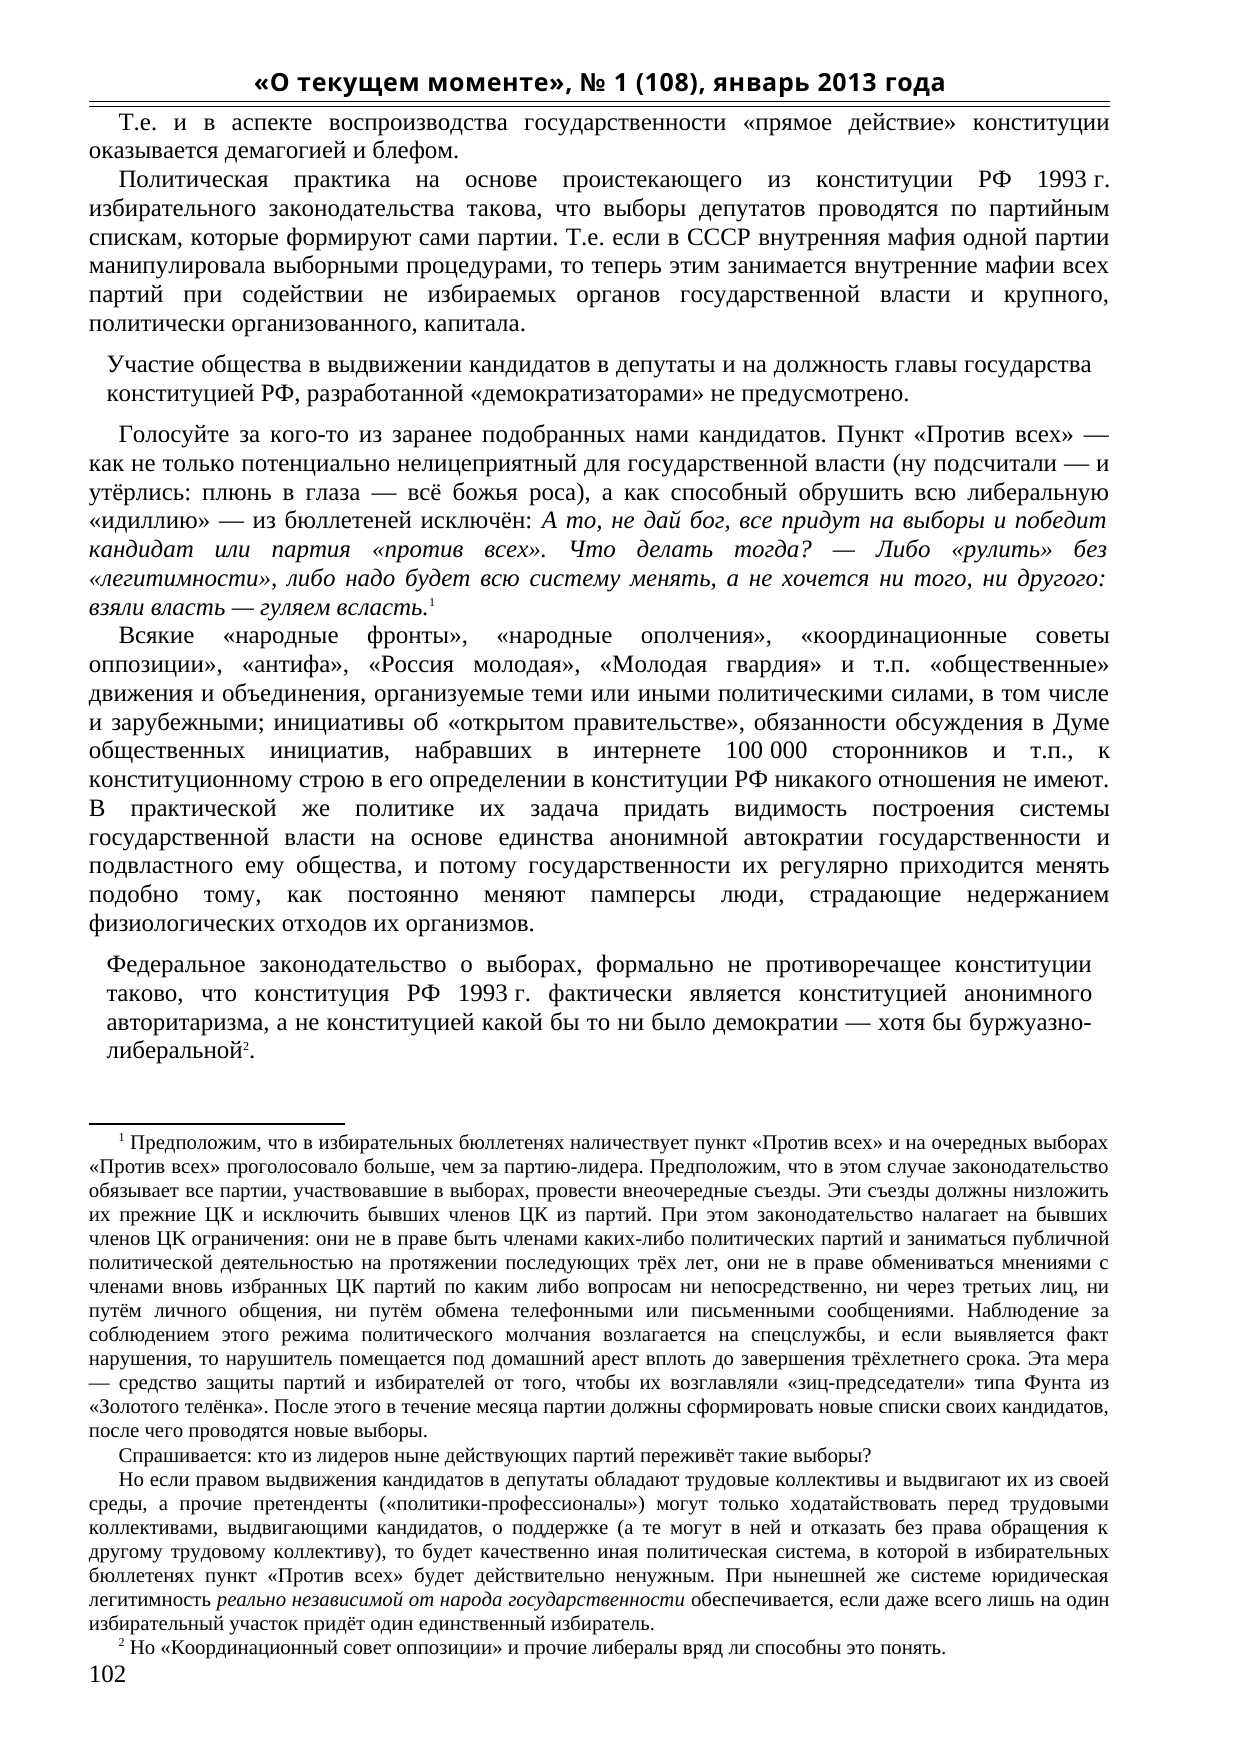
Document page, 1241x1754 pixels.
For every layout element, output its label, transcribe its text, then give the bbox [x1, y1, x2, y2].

text Голосуйте за кого-то из заранее подобранных нами кандидатов. Пункт «Против всех» — как не только потенциально нелицеприятный для государственной власти (ну подсчитали — и утёрлись: плюнь в глаза — всё божья роса), а как способный обрушить всю либеральную «идиллию» — из бюллетеней исключён: А то, не дай бог, все придут на выборы и победит кандидат или партия «против всех». Что делать тогда? — Либо «рулить» без «легитимности», либо надо будет всю систему менять, а не хочется ни того, ни другого: взяли власть — гуляем всласть. [89, 419, 1110, 620]
text Всякие «народные фронты», «народные ополчения», «координационные советы оппозиции», «антифа», «Россия молодая», «Молодая гвардия» и т.п. «общественные» движения и объединения, организуемые теми или иными политическими силами, в том числе и зарубежными; инициативы об «открытом правительстве», обязанности обсуждения в Думе общественных инициатив, набравших в интернете 100 000 сторонников и т.п., к конституционному строю в его определении в конституции РФ никакого отношения не имеют. В практической же политике их задача придать видимость построения системы государственной власти на основе единства анонимной автократии государственности и подвластного ему общества, и потому государственности их регулярно приходится менять подобно тому, как постоянно меняют памперсы люди, страдающие недержанием физиологических отходов их организмов. [89, 620, 1110, 937]
text Спрашивается: кто из лидеров ныне действующих партий переживёт такие выборы? [89, 1442, 1110, 1467]
text Но «Координационный совет оппозиции» и прочие либералы вряд ли способны это понять. [89, 1635, 1110, 1659]
text Но если правом выдвижения кандидатов в депутаты обладают трудовые коллективы и выдвигают их из своей среды, а прочие претенденты («политики-профессионалы») могут только ходатайствовать перед трудовыми коллективами, выдвигающими кандидатов, о поддержке (а те могут в ней и отказать без права обращения к другому трудовому коллективу), то будет качественно иная политическая система, в которой в избирательных бюллетенях пункт «Против всех» будет действительно ненужным. При нынешней же системе юридическая легитимность реально независимой от народа государственности обеспечивается, если даже всего лишь на один избирательный участок придёт один единственный избиратель. [89, 1467, 1110, 1635]
text Предположим, что в избирательных бюллетенях наличествует пункт «Против всех» и на очередных выборах «Против всех» проголосовало больше, чем за партию-лидера. Предположим, что в этом случае законодательство обязывает все партии, участвовавшие в выборах, провести внеочередные съезды. Эти съезды должны низложить их прежние ЦК и исключить бывших членов ЦК из партий. При этом законодательство налагает на бывших членов ЦК ограничения: они не в праве быть членами каких-либо политических партий и заниматься публичной политической деятельностью на протяжении последующих трёх лет, они не в праве обмениваться мнениями с членами вновь избранных ЦК партий по каким либо вопросам ни непосредственно, ни через третьих лиц, ни путём личного общения, ни путём обмена телефонными или письменными сообщениями. Наблюдение за соблюдением этого режима политического молчания возлагается на спецслужбы, и если выявляется факт нарушения, то нарушитель помещается под домашний арест вплоть до завершения трёхлетнего срока. Эта мера — средство защиты партий и избирателей от того, чтобы их возглавляли «зиц-председатели» типа Фунта из «Золотого телёнка». После этого в течение месяца партии должны сформировать новые списки своих кандидатов, после чего проводятся новые выборы. [89, 1130, 1110, 1442]
text Политическая практика на основе проистекающего из конституции РФ 1993 г. избирательного законодательства такова, что выборы депутатов проводятся по партийным спискам, которые формируют сами партии. Т.е. если в СССР внутренняя мафия одной партии манипулировала выборными процедурами, то теперь этим занимается внутренние мафии всех партий при содействии не избираемых органов государственной власти и крупного, политически организованного, капитала. [89, 164, 1110, 337]
text Т.е. и в аспекте воспроизводства государственности «прямое действие» конституции оказывается демагогией и блефом. [89, 107, 1110, 164]
text Участие общества в выдвижении кандидатов в депутаты и на должность главы государства конституцией РФ, разработанной «демократизаторами» не предусмотрено. [106, 349, 1093, 407]
text Федеральное законодательство о выборах, формально не противоречащее конституции таково, что конституция РФ 1993 г. фактически является конституцией анонимного авторитаризма, а не конституцией какой бы то ни было демократии — хотя бы буржуазно-либеральной. [106, 949, 1093, 1064]
